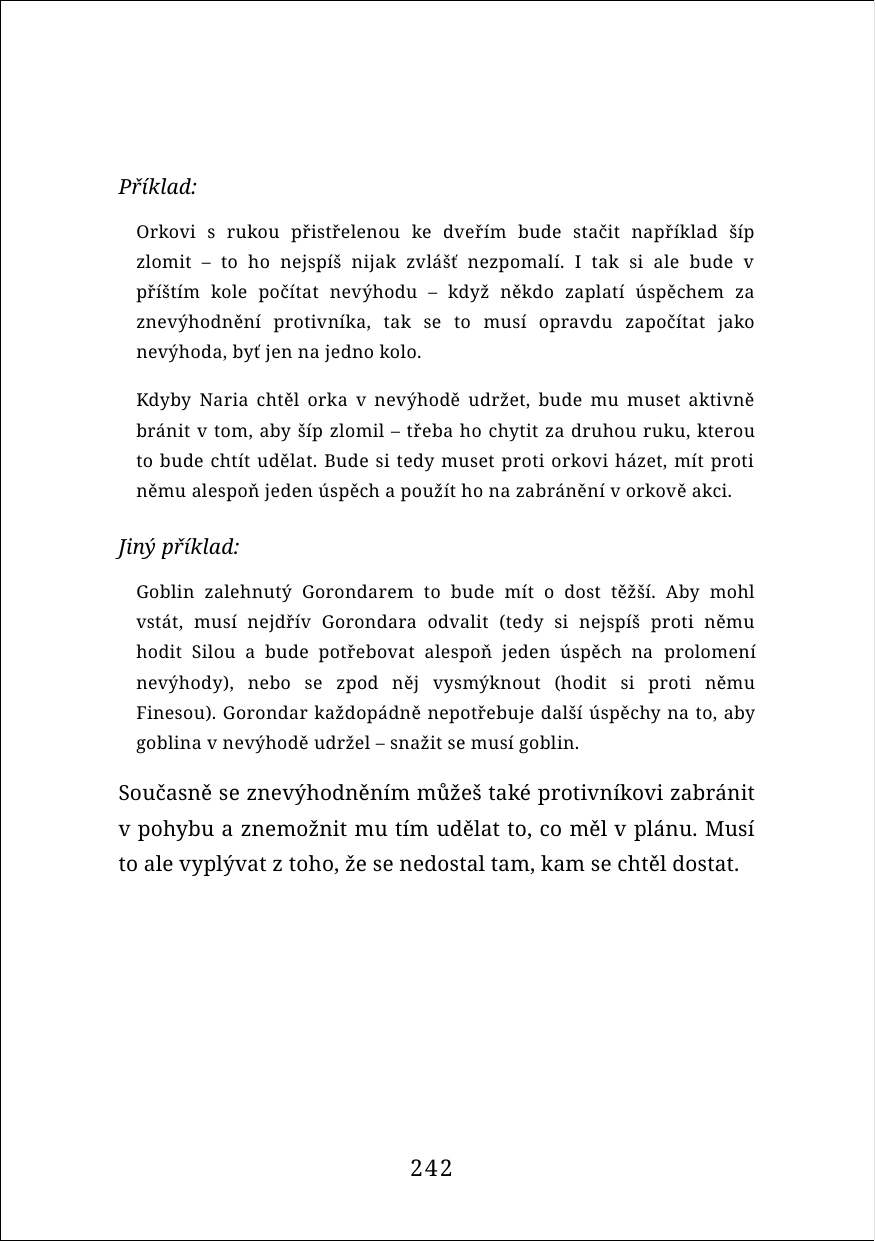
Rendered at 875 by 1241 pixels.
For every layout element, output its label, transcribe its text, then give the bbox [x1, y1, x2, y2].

text Jiný příklad: [118, 532, 756, 561]
text Příklad: [118, 172, 756, 200]
text Orkovi s rukou přistřelenou ke dveřím bude stačit například šíp zlomit – to ho nejspíš nijak zvlášť nezpomalí. I tak si ale bude v příštím kole počítat nevýhodu – když někdo zaplatí úspěchem za znevýhodnění protivníka, tak se to musí opravdu započítat jako nevýhoda, byť jen na jedno kolo. [136, 219, 756, 364]
text Kdyby Naria chtěl orka v nevýhodě udržet, bude mu muset aktivně bránit v tom, aby šíp zlomil – třeba ho chytit za druhou ruku, kterou to bude chtít udělat. Bude si tedy muset proti orkovi házet, mít proti němu alespoň jeden úspěch a použít ho na zabránění v orkově akci. [136, 388, 756, 503]
text Goblin zalehnutý Gorondarem to bude mít o dost těžší. Aby mohl vstát, musí nejdřív Gorondara odvalit (tedy si nejspíš proti němu hodit Silou a bude potřebovat alespoň jeden úspěch na prolomení nevýhody), nebo se zpod něj vysmýknout (hodit si proti němu Finesou). Gorondar každopádně nepotřebuje další úspěchy na to, aby goblina v nevýhodě udržel – snažit se musí goblin. [136, 579, 756, 755]
text Současně se znevýhodněním můžeš také protivníkovi zabránit v pohybu a znemožnit mu tím udělat to, co měl v plánu. Musí to ale vyplývat z toho, že se nedostal tam, kam se chtěl dostat. [118, 778, 756, 878]
